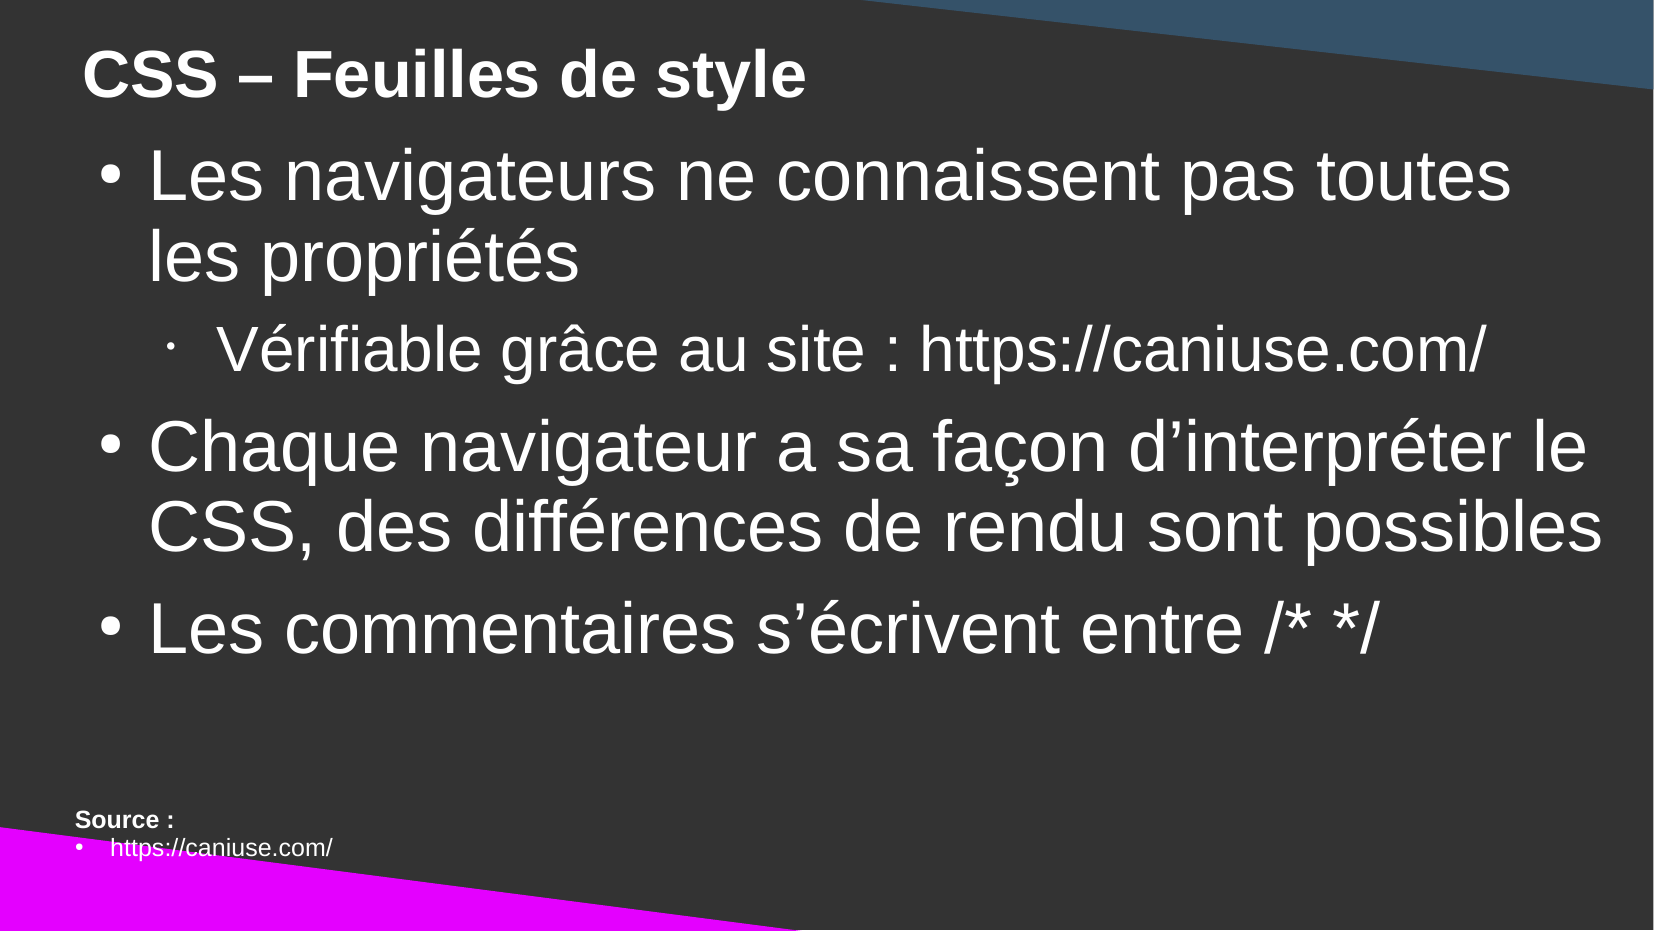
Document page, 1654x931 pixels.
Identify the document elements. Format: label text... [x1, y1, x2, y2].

text_box [0, 827, 802, 931]
list Les navigateurs ne connaissent pas toutes les propriétés Vérifiable grâce au site : https://caniuse.com/ Chaque navigateur a sa façon d’interpréter le CSS, des différences de rendu sont possibles Les commentaires s’écrivent entre /* */ [80, 135, 1605, 754]
text_box [861, 0, 1654, 90]
text_box Source : https://caniuse.com/ [59, 798, 1546, 875]
title CSS – Feuilles de style [82, 37, 1571, 114]
